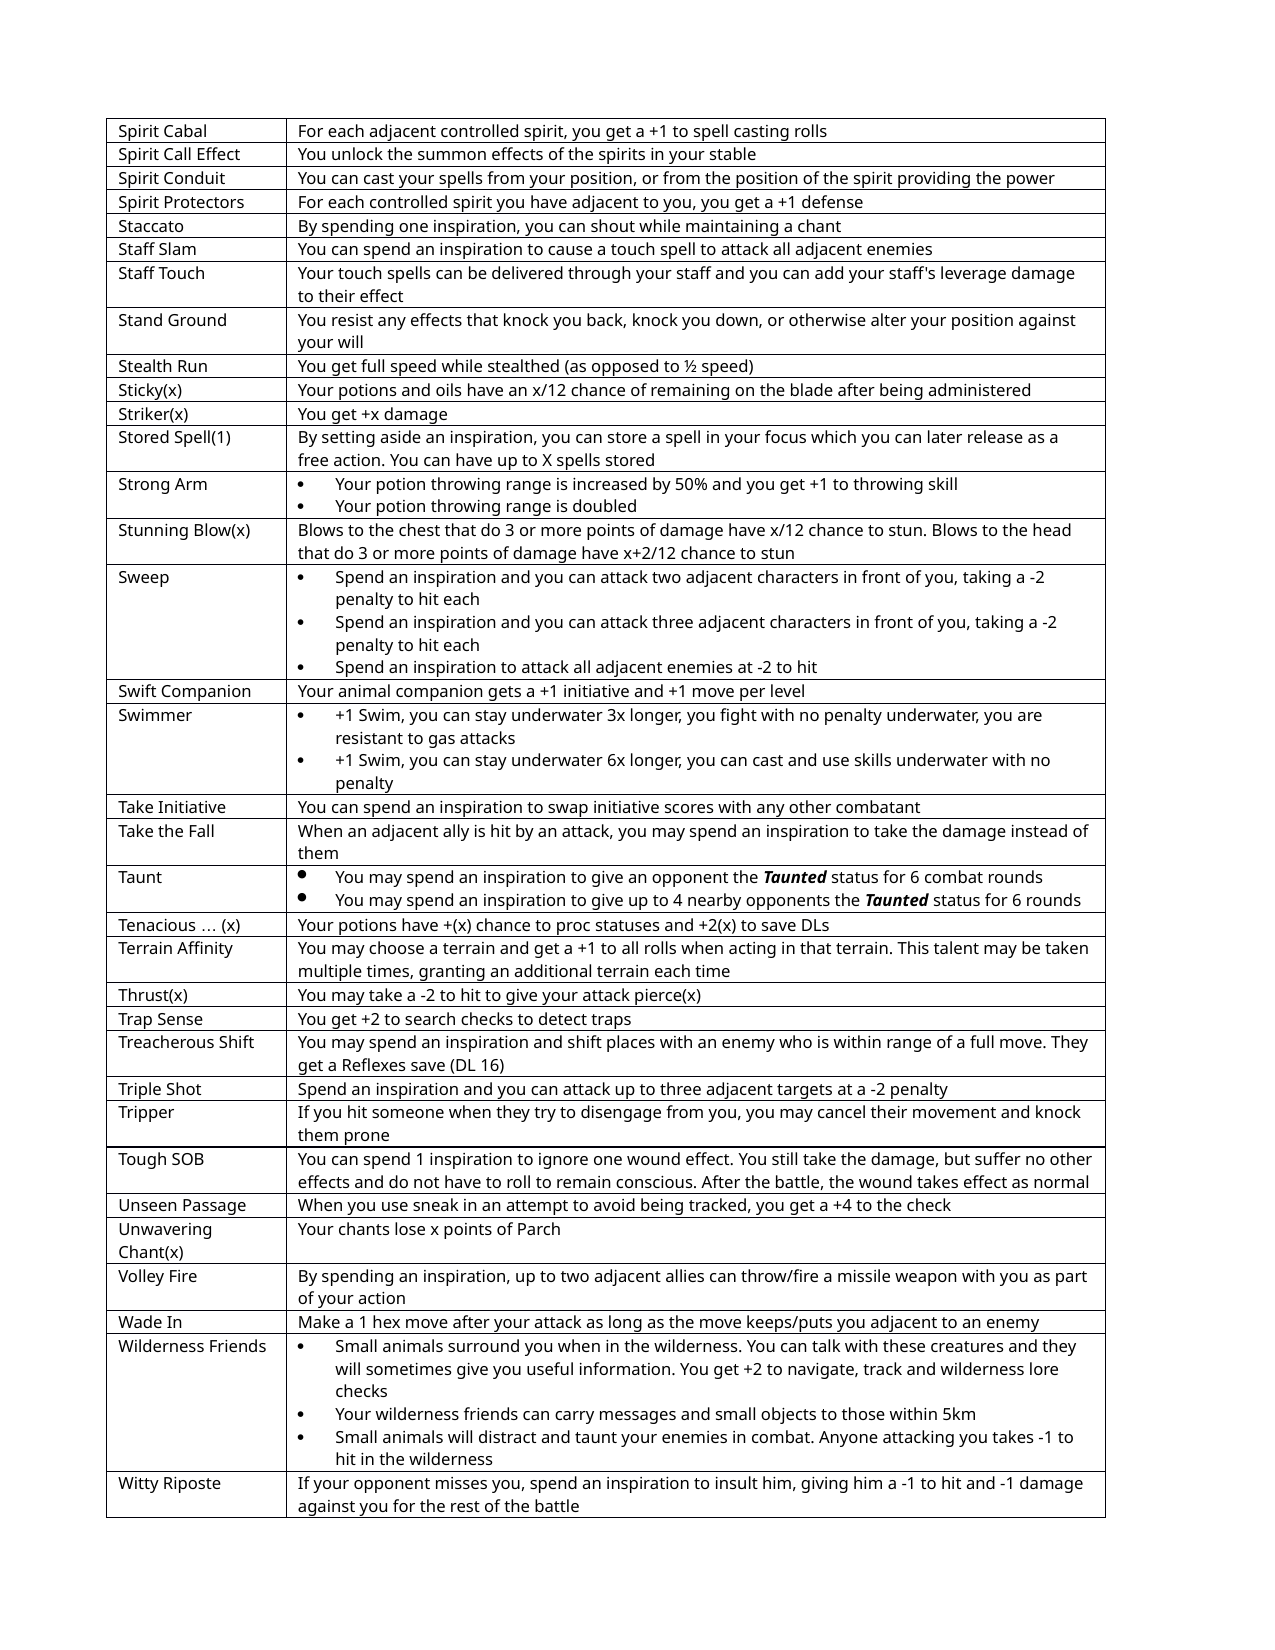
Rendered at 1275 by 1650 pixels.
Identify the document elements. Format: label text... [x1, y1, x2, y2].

table_cell Treacherous Shift [107, 1031, 286, 1076]
table_cell Wade In [107, 1311, 286, 1333]
table_cell You can spend an inspiration to cause a touch spell to attack all adjacent enemies [287, 238, 1105, 261]
table_cell Your touch spells can be delivered through your staff and you can add your staff's leverage damage to their effect [287, 262, 1105, 307]
table_cell You can spend 1 inspiration to ignore one wound effect. You still take the damage, but suffer no other effects and do not have to roll to remain conscious. After the battle, the wound takes effect as normal [287, 1148, 1105, 1193]
table_cell Staff Slam [107, 238, 286, 261]
table_cell Thrust(x) [107, 983, 286, 1006]
table_cell Wilderness Friends [107, 1334, 286, 1471]
table_cell You get +2 to search checks to detect traps [287, 1007, 1105, 1030]
table_cell Volley Fire [107, 1264, 286, 1309]
table_cell Swimmer [107, 704, 286, 794]
table_cell Your potion throwing range is increased by 50% and you get +1 to throwing skill Your potion throwing range is doubled [287, 472, 1105, 518]
table_cell You may spend an inspiration to give an opponent the Taunted status for 6 combat rounds You may spend an inspiration to give up to 4 nearby opponents the Taunted status for 6 rounds [287, 866, 1105, 912]
table_cell You get full speed while stealthed (as opposed to ½ speed) [287, 355, 1105, 377]
table_cell By spending an inspiration, up to two adjacent allies can throw/fire a missile weapon with you as part of your action [287, 1264, 1105, 1309]
table_cell Staccato [107, 214, 286, 237]
table_cell You unlock the summon effects of the spirits in your stable [287, 143, 1105, 166]
table_cell You may spend an inspiration and shift places with an enemy who is within range of a full move. They get a Reflexes save (DL 16) [287, 1031, 1105, 1076]
table_cell Strong Arm [107, 472, 286, 518]
table_cell Your chants lose x points of Parch [287, 1218, 1105, 1263]
table_cell Taunt [107, 866, 286, 912]
table_cell If you hit someone when they try to disengage from you, you may cancel their movement and knock them prone [287, 1101, 1105, 1146]
table_cell Striker(x) [107, 402, 286, 425]
table_cell Spirit Cabal [107, 119, 286, 142]
table_cell You may choose a terrain and get a +1 to all rolls when acting in that terrain. This talent may be taken multiple times, granting an additional terrain each time [287, 937, 1105, 982]
table_cell Trap Sense [107, 1007, 286, 1030]
table_cell You resist any effects that knock you back, knock you down, or otherwise alter your position against your will [287, 308, 1105, 353]
table_cell Terrain Affinity [107, 937, 286, 982]
table_cell Unwavering Chant(x) [107, 1218, 286, 1263]
table_cell Your potions have +(x) chance to proc statuses and +2(x) to save DLs [287, 913, 1105, 936]
table_cell Spirit Call Effect [107, 143, 286, 166]
table_cell By setting aside an inspiration, you can store a spell in your focus which you can later release as a free action. You can have up to X spells stored [287, 426, 1105, 471]
table_cell Your animal companion gets a +1 initiative and +1 move per level [287, 680, 1105, 702]
table_cell When you use sneak in an attempt to avoid being tracked, you get a +4 to the check [287, 1194, 1105, 1217]
table_cell Spend an inspiration and you can attack up to three adjacent targets at a -2 penalty [287, 1077, 1105, 1100]
table_cell Take the Fall [107, 819, 286, 864]
table_cell Blows to the chest that do 3 or more points of damage have x/12 chance to stun. Blows to the head that do 3 or more points of damage have x+2/12 chance to stun [287, 519, 1105, 564]
table_cell Unseen Passage [107, 1194, 286, 1217]
table_cell You can spend an inspiration to swap initiative scores with any other combatant [287, 795, 1105, 818]
table_cell Triple Shot [107, 1077, 286, 1100]
table_cell For each controlled spirit you have adjacent to you, you get a +1 defense [287, 190, 1105, 213]
table_cell Staff Touch [107, 262, 286, 307]
table_cell You may take a -2 to hit to give your attack pierce(x) [287, 983, 1105, 1006]
table_cell Sticky(x) [107, 378, 286, 401]
table_cell Take Initiative [107, 795, 286, 818]
table_cell You get +x damage [287, 402, 1105, 425]
table_cell If your opponent misses you, spend an inspiration to insult him, giving him a -1 to hit and -1 damage against you for the rest of the battle [287, 1472, 1105, 1517]
table_cell Sweep [107, 565, 286, 679]
table_cell Witty Riposte [107, 1472, 286, 1517]
table_cell Tenacious … (x) [107, 913, 286, 936]
table_cell Make a 1 hex move after your attack as long as the move keeps/puts you adjacent to an enemy [287, 1311, 1105, 1333]
table_cell Stand Ground [107, 308, 286, 353]
table_cell Spirit Conduit [107, 167, 286, 189]
table_cell Tripper [107, 1101, 286, 1146]
table_cell You can cast your spells from your position, or from the position of the spirit providing the power [287, 167, 1105, 189]
table_cell Small animals surround you when in the wilderness. You can talk with these creatures and they will sometimes give you useful information. You get +2 to navigate, track and wilderness lore checks Your wilderness friends can carry messages and small objects to those within 5km Small animals will distract and taunt your enemies in combat. Anyone attacking you takes -1 to hit in the wilderness [287, 1334, 1105, 1471]
table_cell Your potions and oils have an x/12 chance of remaining on the blade after being administered [287, 378, 1105, 401]
table_cell When an adjacent ally is hit by an attack, you may spend an inspiration to take the damage instead of them [287, 819, 1105, 864]
table_cell For each adjacent controlled spirit, you get a +1 to spell casting rolls [287, 119, 1105, 142]
table_cell By spending one inspiration, you can shout while maintaining a chant [287, 214, 1105, 237]
table_cell Stunning Blow(x) [107, 519, 286, 564]
table_cell Stealth Run [107, 355, 286, 377]
table_cell Spend an inspiration and you can attack two adjacent characters in front of you, taking a -2 penalty to hit each Spend an inspiration and you can attack three adjacent characters in front of you, taking a -2 penalty to hit each Spend an inspiration to attack all adjacent enemies at -2 to hit [287, 565, 1105, 679]
table_cell Swift Companion [107, 680, 286, 702]
table_cell Stored Spell(1) [107, 426, 286, 471]
table_cell Tough SOB [107, 1148, 286, 1193]
table_cell Spirit Protectors [107, 190, 286, 213]
table_cell +1 Swim, you can stay underwater 3x longer, you fight with no penalty underwater, you are resistant to gas attacks +1 Swim, you can stay underwater 6x longer, you can cast and use skills underwater with no penalty [287, 704, 1105, 794]
